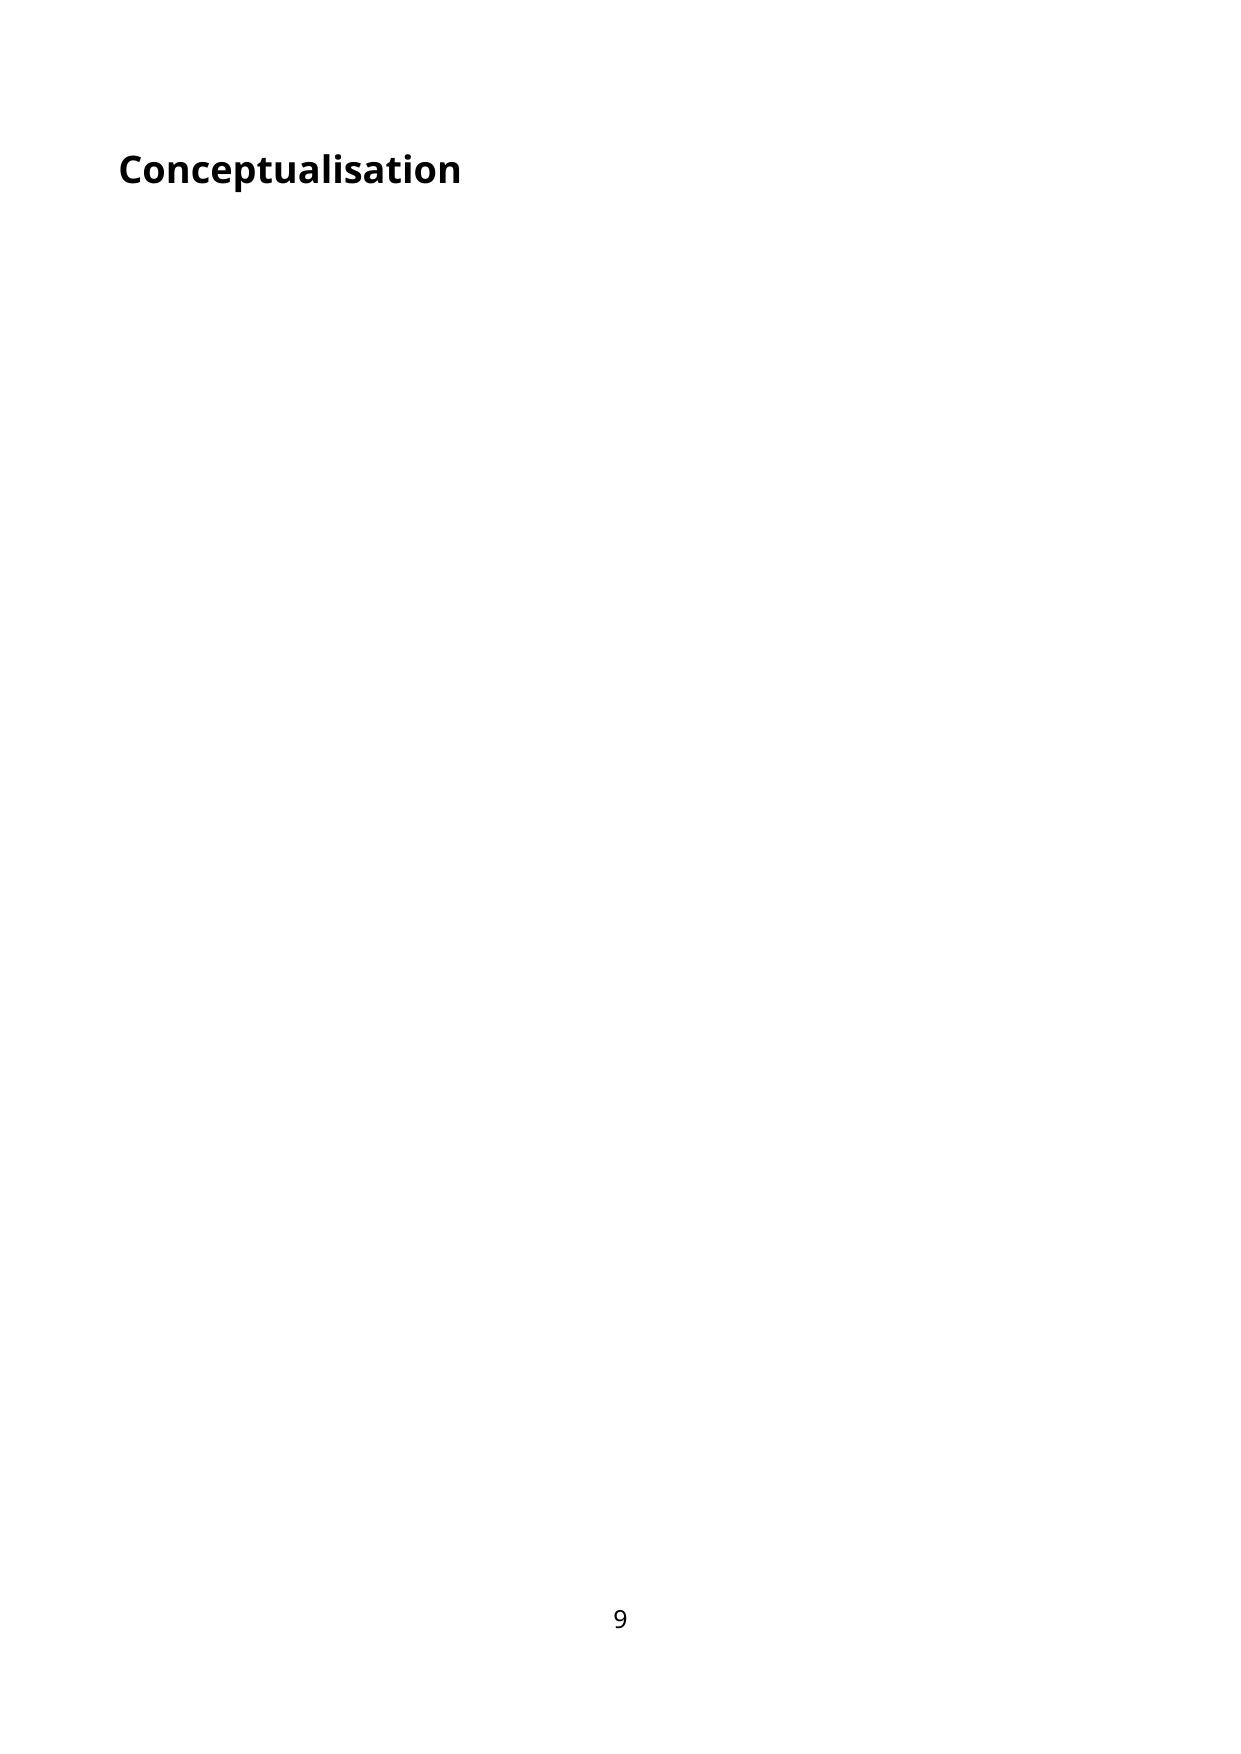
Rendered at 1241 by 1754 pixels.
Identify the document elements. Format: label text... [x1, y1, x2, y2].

subtitle Conceptualisation [118, 143, 1122, 195]
